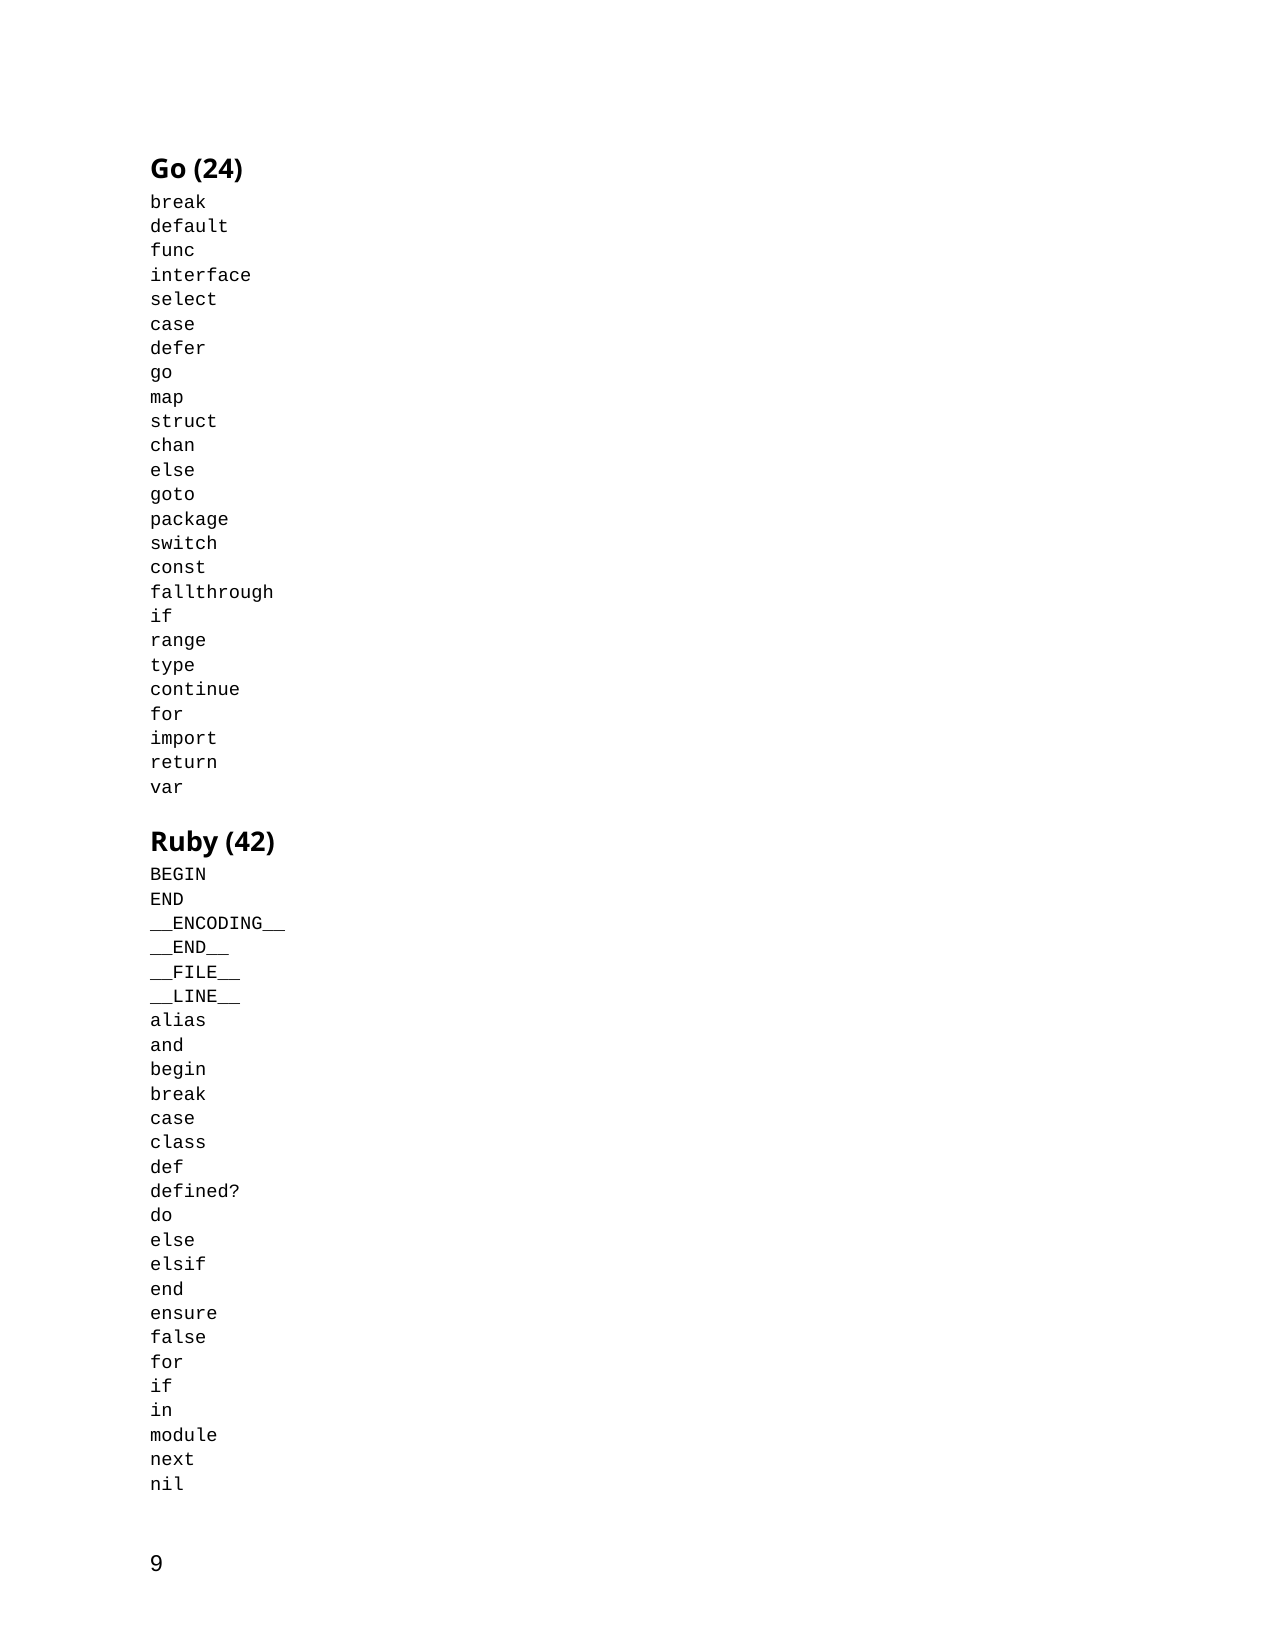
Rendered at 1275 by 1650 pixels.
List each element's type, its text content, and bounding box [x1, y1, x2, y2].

subtitle select [150, 290, 1125, 311]
text alias [150, 1011, 1125, 1032]
subtitle package [150, 509, 1125, 531]
subtitle range [150, 631, 1125, 652]
subtitle defer [150, 339, 1125, 360]
subtitle const [150, 558, 1125, 579]
text __FILE__ [150, 962, 1125, 984]
subtitle for [150, 704, 1125, 726]
subtitle chan [150, 436, 1125, 457]
subtitle switch [150, 534, 1125, 555]
text module [150, 1426, 1125, 1447]
text __END__ [150, 938, 1125, 959]
text in [150, 1401, 1125, 1422]
text elsif [150, 1255, 1125, 1276]
text def [150, 1157, 1125, 1179]
subtitle var [150, 777, 1125, 799]
subtitle interface [150, 266, 1125, 287]
text nil [150, 1474, 1125, 1496]
subtitle default [150, 217, 1125, 238]
subtitle struct [150, 412, 1125, 433]
subtitle import [150, 729, 1125, 750]
text and [150, 1036, 1125, 1057]
text __ENCODING__ [150, 914, 1125, 935]
text false [150, 1328, 1125, 1349]
text break [150, 1084, 1125, 1106]
text __LINE__ [150, 987, 1125, 1008]
subtitle type [150, 656, 1125, 677]
subtitle Go (24) [150, 150, 1125, 187]
subtitle if [150, 607, 1125, 628]
subtitle case [150, 314, 1125, 336]
subtitle break [150, 192, 1125, 214]
text end [150, 1279, 1125, 1301]
text END [150, 889, 1125, 911]
text case [150, 1109, 1125, 1130]
subtitle Ruby (42) [150, 823, 1125, 859]
subtitle continue [150, 680, 1125, 701]
text next [150, 1450, 1125, 1471]
subtitle go [150, 363, 1125, 384]
text defined? [150, 1182, 1125, 1203]
subtitle map [150, 387, 1125, 409]
text BEGIN [150, 865, 1125, 886]
text else [150, 1231, 1125, 1252]
subtitle fallthrough [150, 582, 1125, 604]
text for [150, 1352, 1125, 1374]
text do [150, 1206, 1125, 1227]
text begin [150, 1060, 1125, 1081]
subtitle else [150, 461, 1125, 482]
text if [150, 1377, 1125, 1398]
text ensure [150, 1304, 1125, 1325]
subtitle return [150, 753, 1125, 774]
subtitle func [150, 241, 1125, 262]
text class [150, 1133, 1125, 1154]
subtitle goto [150, 485, 1125, 506]
